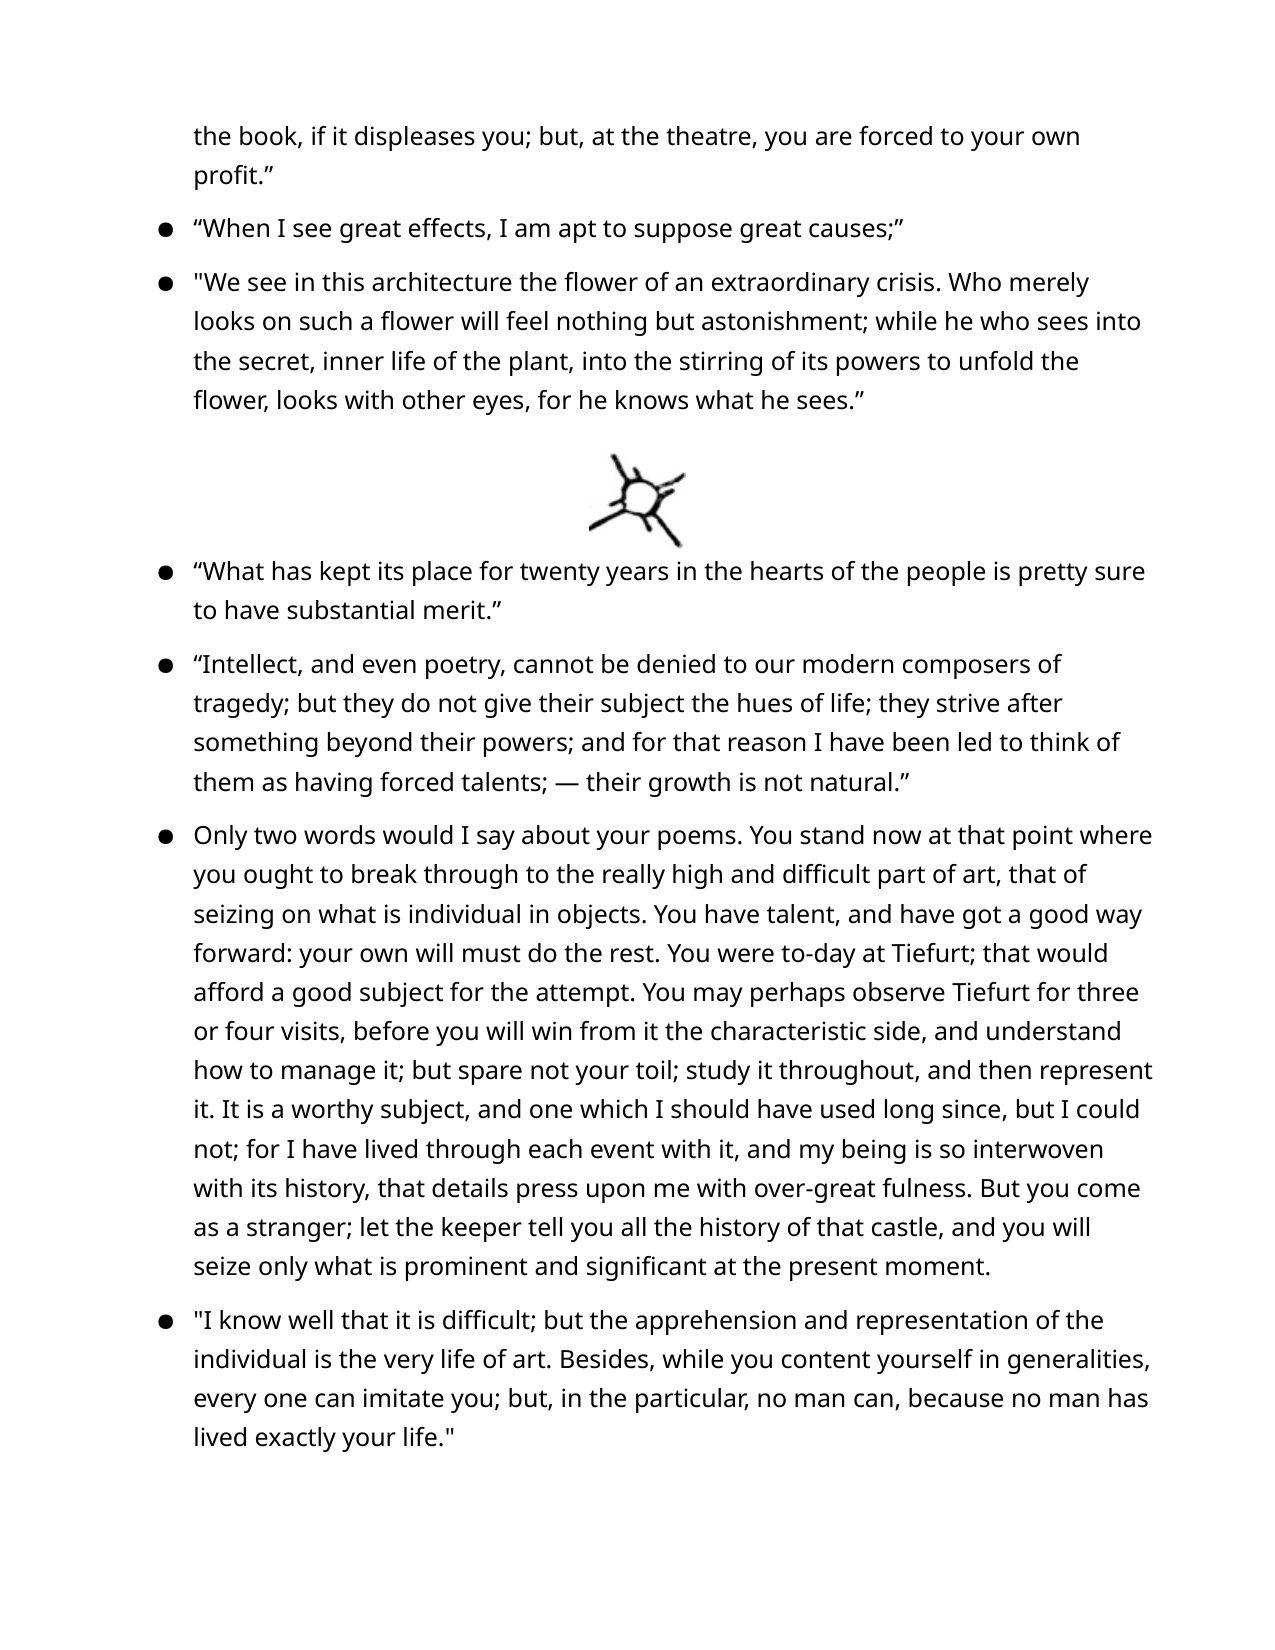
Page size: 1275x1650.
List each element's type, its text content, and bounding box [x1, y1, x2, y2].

list “Intellect, and even poetry, cannot be denied to our modern composers of tragedy; but they do not give their subject the hues of life; they strive after something beyond their powers; and for that reason I have been led to think of them as having forced talents; — their growth is not natural.” [156, 647, 1157, 798]
list "I know well that it is difficult; but the apprehension and representation of the individual is the very life of art. Besides, while you content yourself in generalities, every one can imitate you; but, in the particular, no man can, because no man has lived exactly your life." [156, 1302, 1157, 1454]
picture [589, 451, 686, 549]
list Only two words would I say about your poems. You stand now at that point where you ought to break through to the really high and difficult part of art, that of seizing on what is individual in objects. You have talent, and have got a good way forward: your own will must do the rest. You were to-day at Tiefurt; that would afford a good subject for the attempt. You may perhaps observe Tiefurt for three or four visits, before you will win from it the characteristic side, and understand how to manage it; but spare not your toil; study it throughout, and then represent it. It is a worthy subject, and one which I should have used long since, but I could not; for I have lived through each event with it, and my being is so interwoven with its history, that details press upon me with over-great fulness. But you come as a stranger; let the keeper tell you all the history of that castle, and you will seize only what is prominent and significant at the present moment. [156, 818, 1157, 1283]
list the book, if it displeases you; but, at the theatre, you are forced to your own profit.” [156, 118, 1157, 191]
list “What has kept its place for twenty years in the hearts of the people is pretty sure to have substantial merit.” [156, 436, 1157, 627]
list “When I see great effects, I am apt to suppose great causes;” [156, 211, 1157, 245]
list "We see in this architecture the flower of an extraordinary crisis. Who merely looks on such a flower will feel nothing but astonishment; while he who sees into the secret, inner life of the plant, into the stirring of its powers to unfold the flower, looks with other eyes, for he knows what he sees.” [156, 265, 1157, 416]
